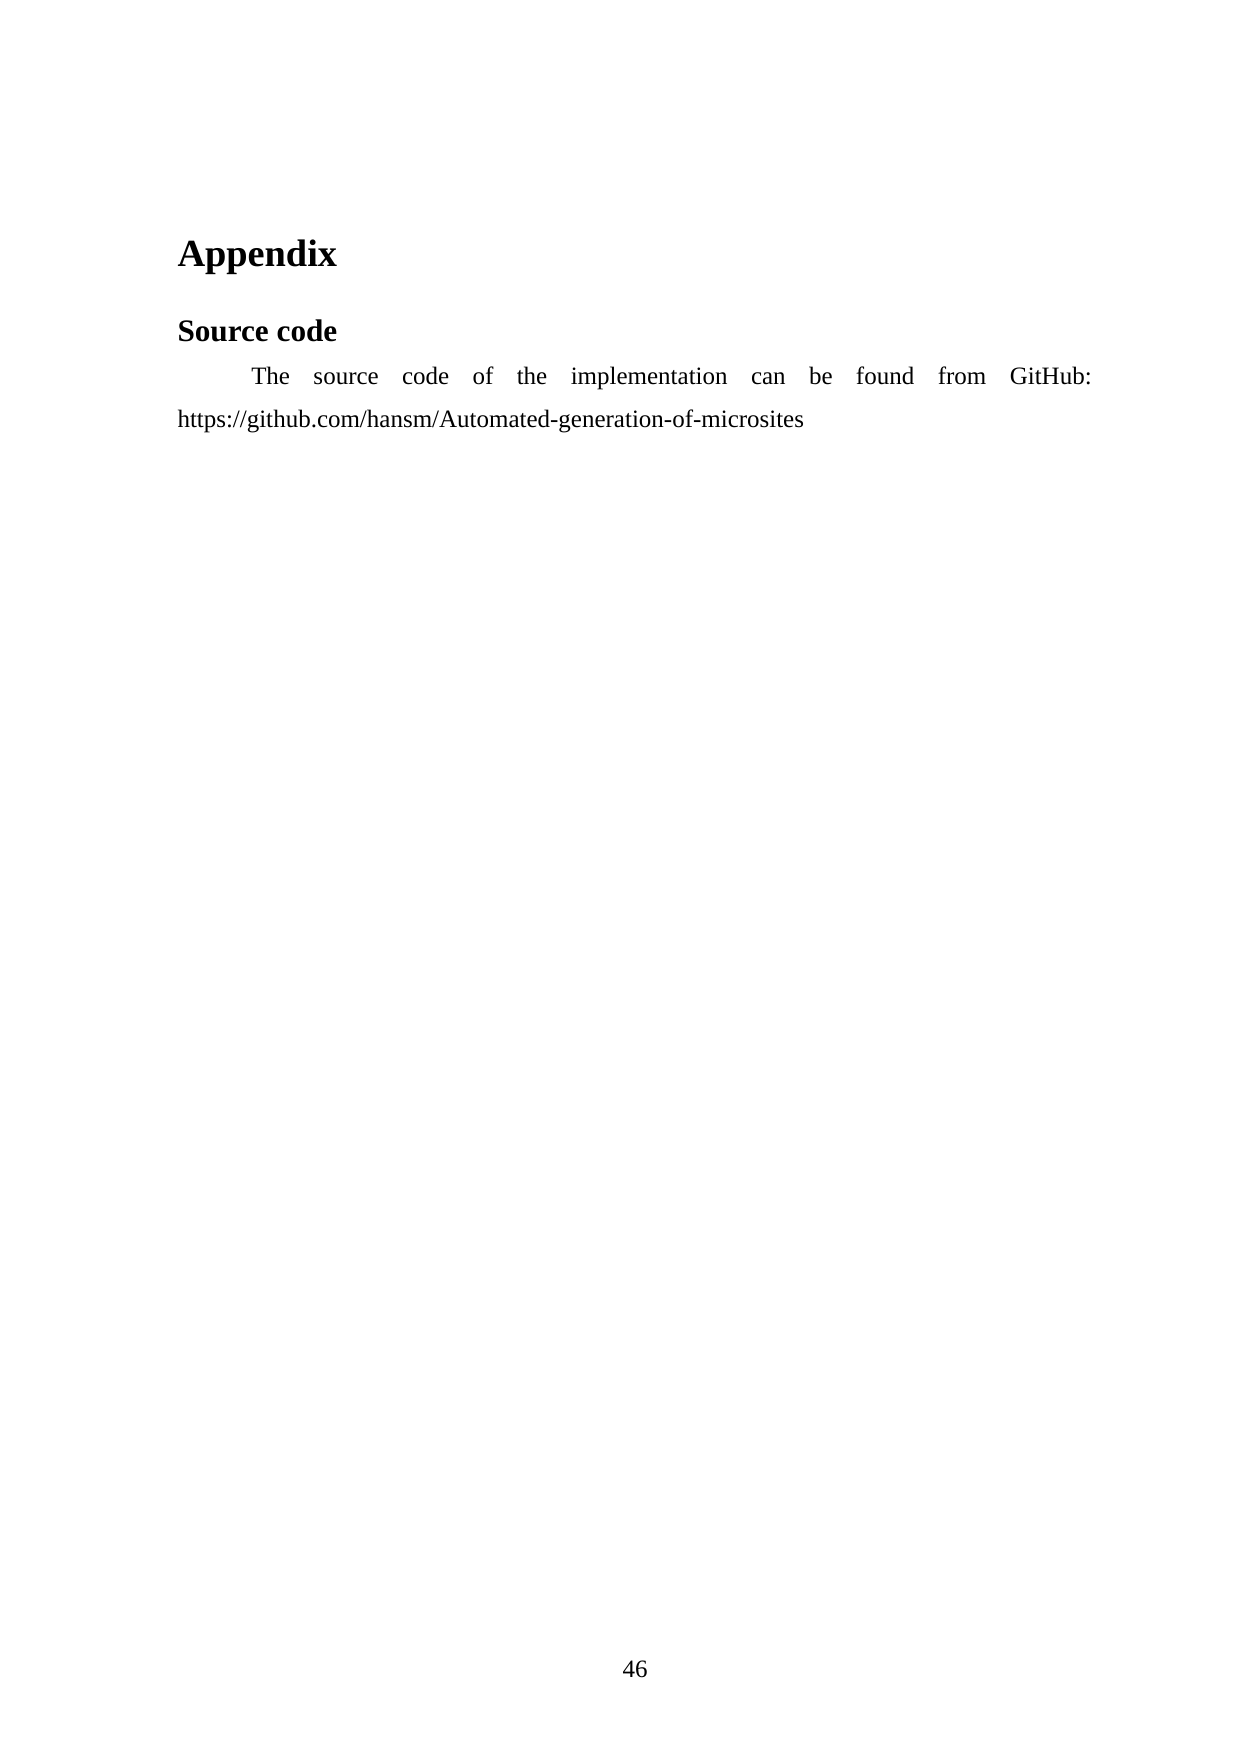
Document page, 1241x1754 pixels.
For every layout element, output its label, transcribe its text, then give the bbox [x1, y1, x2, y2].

subtitle Appendix [177, 231, 1093, 275]
subtitle Source code [177, 312, 1093, 348]
text The source code of the implementation can be found from GitHub: https://github.com/hansm/Automated-generation-of-microsites [177, 361, 1093, 433]
